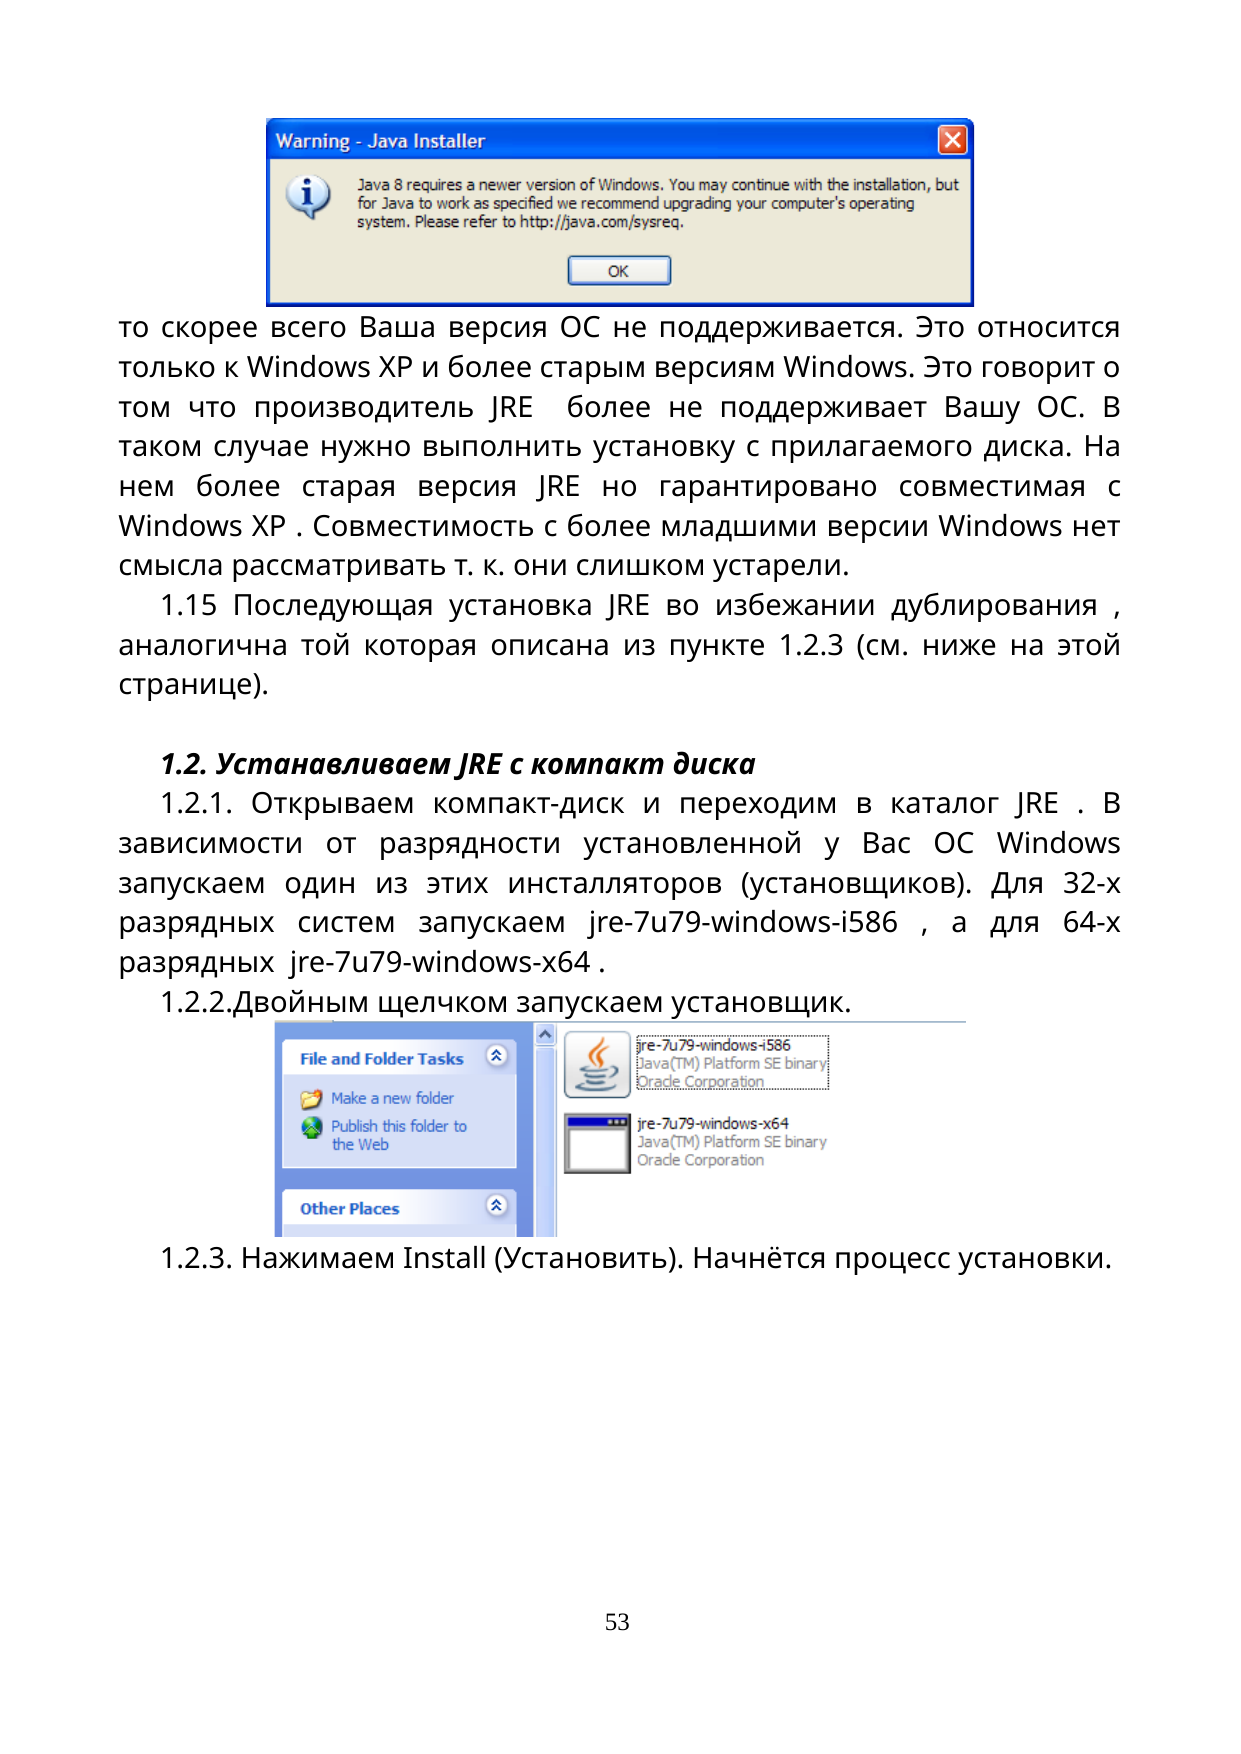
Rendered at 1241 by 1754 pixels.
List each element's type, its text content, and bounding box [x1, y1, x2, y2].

picture [266, 118, 975, 307]
text 1.2.1. Открываем компакт-диск и переходим в каталог JRE . В зависимости от разрядности установленной у Вас ОС Windows запускаем один из этих инсталляторов (установщиков). Для 32-х разрядных систем запускаем jre-7u79-windows-i586 , а для 64-х разрядных jre-7u79-windows-x64 . [118, 783, 1122, 981]
text 1.15 Последующая установка JRE во избежании дублирования , аналогична той которая описана из пункте 1.2.3 (см. ниже на этой странице). [118, 584, 1122, 703]
picture [274, 1020, 966, 1237]
text 1.2.3. Нажимаем Install (Установить). Начнётся процесс установки. [118, 1237, 1122, 1277]
text 1.2. Устанавливаем JRE с компакт диска [118, 743, 1122, 783]
text 1.2.2.Двойным щелчком запускаем установщик. [118, 981, 1122, 1021]
text то скорее всего Ваша версия ОС не поддерживается. Это относится только к Windows XP и более старым версиям Windows. Это говорит о том что производитель JRE более не поддерживает Вашу ОС. В таком случае нужно выполнить установку с прилагаемого диска. На нем более старая версия JRE но гарантировано совместимая с Windows XP . Совместимость с более младшими версии Windows нет смысла рассматривать т. к. они слишком устарели. [118, 118, 1122, 584]
